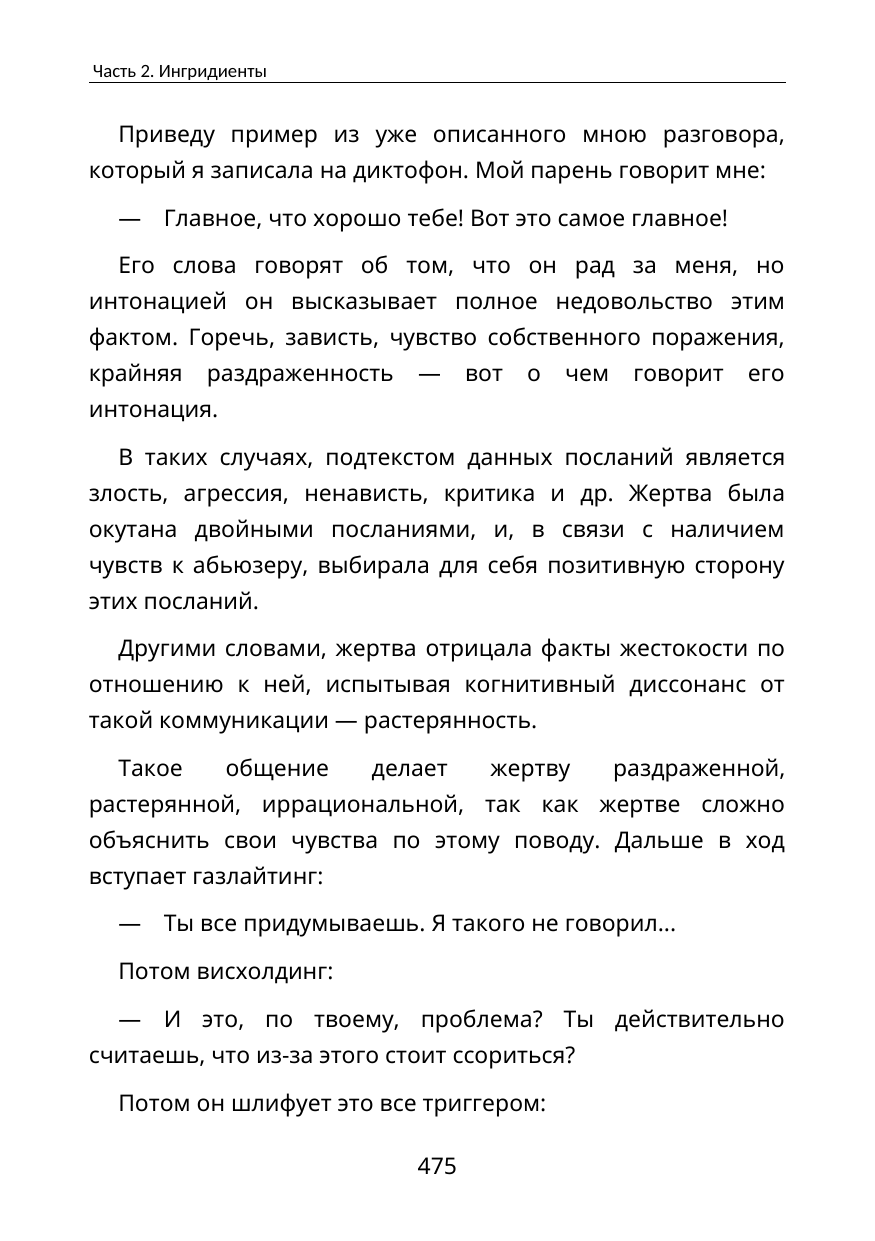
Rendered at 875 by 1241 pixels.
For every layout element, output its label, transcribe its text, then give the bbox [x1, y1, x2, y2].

text Потом висхолдинг: [88, 955, 786, 986]
text Его слова говорят об том, что он рад за меня, но интонацией он высказывает полное недовольство этим фактом. Горечь, зависть, чувство собственного поражения, крайняя раздраженность — вот о чем говорит его интонация. [88, 249, 786, 424]
list Ты все придумываешь. Я такого не говорил... [88, 907, 786, 939]
text В таких случаях, подтекстом данных посланий является злость, агрессия, ненависть, критика и др. Жертва была окутана двойными посланиями, и, в связи с наличием чувств к абьюзеру, выбирала для себя позитивную сторону этих посланий. [88, 441, 786, 616]
list И это, по твоему, проблема? Ты действительно считаешь, что из-за этого стоит ссориться? [88, 1003, 786, 1070]
list Главное, что хорошо тебе! Вот это самое главное! [88, 202, 786, 233]
text Потом он шлифует это все триггером: [88, 1086, 786, 1118]
text Другими словами, жертва отрицала факты жестокости по отношению к ней, испытывая когнитивный диссонанс от такой коммуникации — растерянность. [88, 632, 786, 735]
text Приведу пример из уже описанного мною разговора, который я записала на диктофон. Мой парень говорит мне: [88, 118, 786, 185]
text Такое общение делает жертву раздраженной, растерянной, иррациональной, так как жертве сложно объяснить свои чувства по этому поводу. Дальше в ход вступает газлайтинг: [88, 752, 786, 891]
